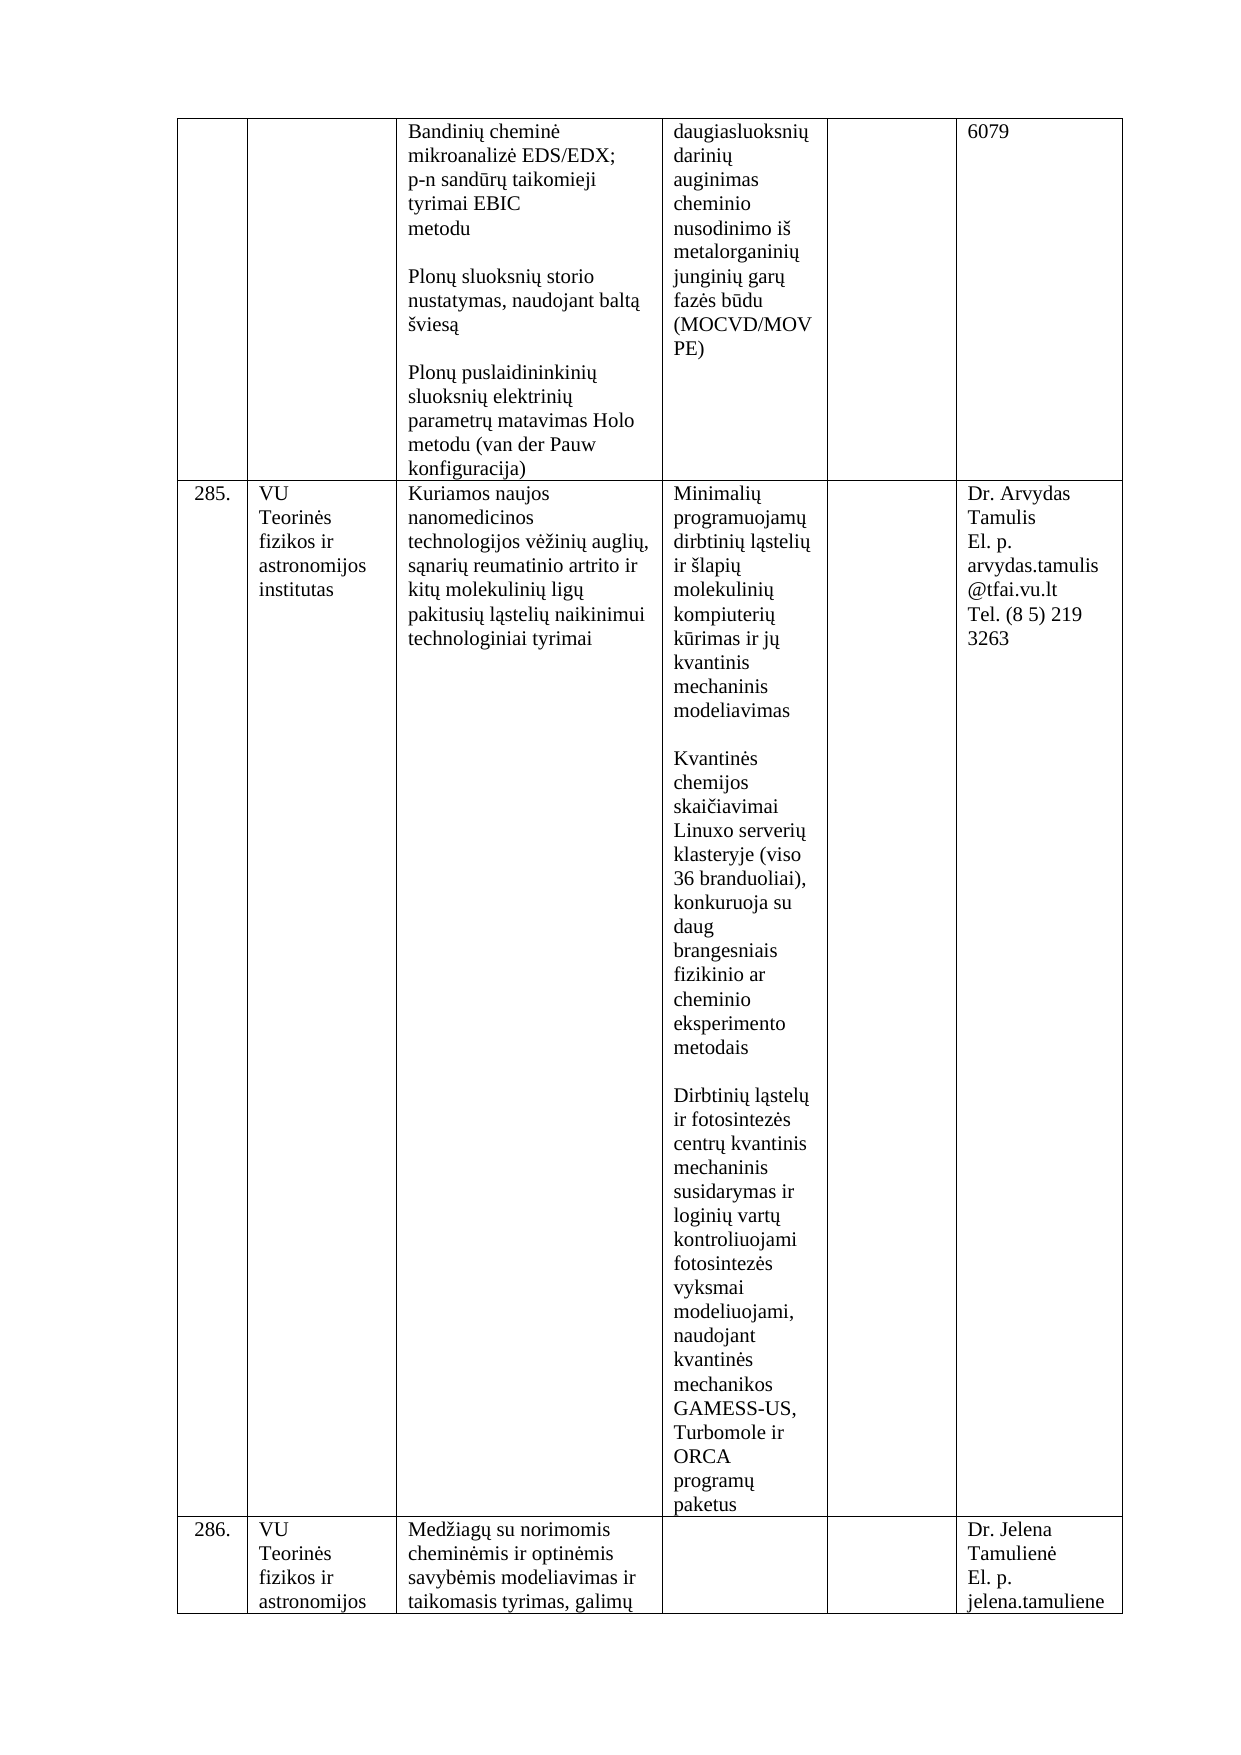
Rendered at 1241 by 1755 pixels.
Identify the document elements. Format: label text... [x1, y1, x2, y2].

table_cell Minimalių programuojamų dirbtinių ląstelių ir šlapių molekulinių kompiuterių kūrimas ir jų kvantinis mechaninis modeliavimas Kvantinės chemijos skaičiavimai Linuxo serverių klasteryje (viso 36 branduoliai), konkuruoja su daug brangesniais fizikinio ar cheminio eksperimento metodais Dirbtinių ląstelų ir fotosintezės centrų kvantinis mechaninis susidarymas ir loginių vartų kontroliuojami fotosintezės vyksmai modeliuojami, naudojant kvantinės mechanikos GAMESS-US, Turbomole ir ORCA programų paketus [663, 481, 827, 1516]
table_cell 6079 [957, 119, 1122, 480]
table_cell VU Teorinės fizikos ir astronomijos institutas [248, 481, 396, 1516]
table_cell Dr. Jelena Tamulienė El. p. jelena.tamuliene [957, 1517, 1122, 1613]
table_cell Kuriamos naujos nanomedicinos technologijos vėžinių auglių, sąnarių reumatinio artrito ir kitų molekulinių ligų pakitusių ląstelių naikinimui technologiniai tyrimai [397, 481, 662, 1516]
table_cell Dr. Arvydas Tamulis El. p. arvydas.tamulis@tfai.vu.lt Tel. (8 5) 219 3263 [957, 481, 1122, 1516]
table_cell [178, 119, 247, 480]
table_cell 286. [178, 1517, 247, 1613]
table_cell VU Teorinės fizikos ir astronomijos [248, 1517, 396, 1613]
table_cell [828, 119, 956, 480]
table_cell Medžiagų su norimomis cheminėmis ir optinėmis savybėmis modeliavimas ir taikomasis tyrimas, galimų [397, 1517, 662, 1613]
table_cell Bandinių cheminė mikroanalizė EDS/EDX; p-n sandūrų taikomieji tyrimai EBIC metodu Plonų sluoksnių storio nustatymas, naudojant baltą šviesą Plonų puslaidininkinių sluoksnių elektrinių parametrų matavimas Holo metodu (van der Pauw konfiguracija) [397, 119, 662, 480]
table_cell [828, 1517, 956, 1613]
table_cell [248, 119, 396, 480]
table_cell daugiasluoksnių darinių auginimas cheminio nusodinimo iš metalorganinių junginių garų fazės būdu (MOCVD/MOVPE) [663, 119, 827, 480]
table_cell [663, 1517, 827, 1613]
table_cell 285. [178, 481, 247, 1516]
table_cell [828, 481, 956, 1516]
